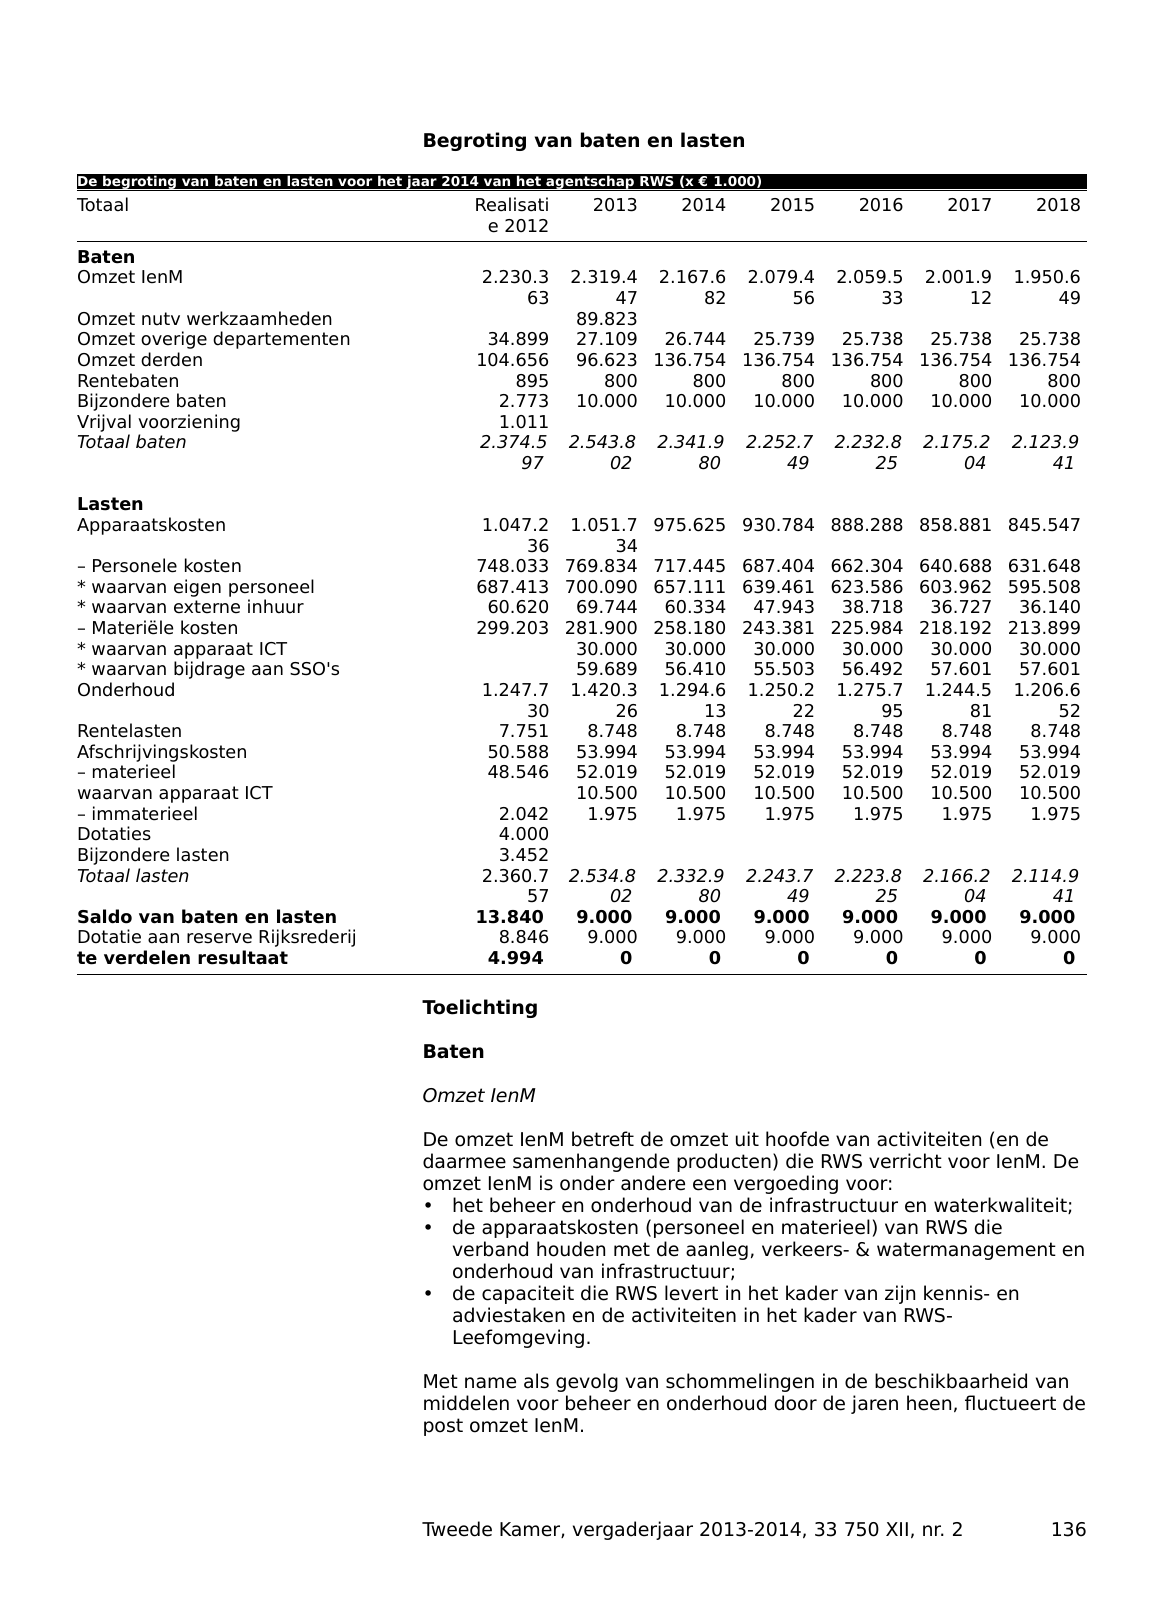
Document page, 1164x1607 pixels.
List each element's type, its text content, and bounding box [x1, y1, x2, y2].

table_cell Dotatie aan reserve Rijksrederij [77, 928, 466, 948]
table_cell 9.000 [644, 907, 732, 927]
table_cell 9.000 [998, 907, 1087, 927]
table_cell 800 [998, 371, 1087, 391]
table_cell Afschrijvingskosten [77, 742, 466, 762]
table_cell 56.410 [644, 659, 732, 680]
table_cell 136.754 [909, 350, 998, 371]
table_cell Omzet derden [77, 350, 466, 371]
table_header De begroting van baten en lasten voor het jaar 2014 van het agentschap RWS (x € 1.000) [77, 174, 1087, 189]
table_cell 858.881 [909, 515, 998, 556]
table_cell 57.601 [998, 659, 1087, 680]
table_cell 2.374.597 [466, 433, 555, 474]
table_cell [732, 824, 821, 845]
table_cell [821, 309, 909, 329]
table_cell 2.773 [466, 391, 555, 412]
table_cell 30.000 [644, 639, 732, 659]
table_cell 657.111 [644, 577, 732, 597]
table_cell 53.994 [644, 742, 732, 762]
table_cell [821, 845, 909, 866]
table_cell 48.546 [466, 763, 555, 783]
table_cell 0 [644, 948, 732, 973]
table_cell 2015 [732, 191, 821, 241]
table_cell 10.500 [644, 783, 732, 804]
table_cell [732, 412, 821, 432]
table_cell [821, 824, 909, 845]
table_cell 800 [821, 371, 909, 391]
table_cell 1.975 [909, 804, 998, 824]
table_cell 10.500 [909, 783, 998, 804]
table_cell 930.784 [732, 515, 821, 556]
table_cell [644, 824, 732, 845]
table_cell 769.834 [555, 556, 644, 577]
table_cell 3.452 [466, 845, 555, 866]
table_cell [555, 824, 644, 845]
table_cell 800 [644, 371, 732, 391]
table_cell Omzet overige departementen [77, 329, 466, 350]
table_cell 10.000 [998, 391, 1087, 412]
table_cell 13.840 [466, 907, 555, 927]
table_cell 10.500 [998, 783, 1087, 804]
table_cell 38.718 [821, 598, 909, 618]
table_cell Rentelasten [77, 721, 466, 742]
table_cell 57.601 [909, 659, 998, 680]
table_cell 1.975 [555, 804, 644, 824]
table_cell 9.000 [732, 928, 821, 948]
table_cell 2.042 [466, 804, 555, 824]
table_cell 218.192 [909, 618, 998, 639]
table_cell Totaal [77, 191, 466, 241]
table_cell 1.051.734 [555, 515, 644, 556]
table_cell 25.739 [732, 329, 821, 350]
table_cell Dotaties [77, 824, 466, 845]
table_cell 53.994 [555, 742, 644, 762]
table_cell te verdelen resultaat [77, 948, 466, 973]
table_cell 800 [909, 371, 998, 391]
table_cell [909, 474, 998, 494]
table_cell 10.000 [732, 391, 821, 412]
table_cell 748.033 [466, 556, 555, 577]
table_cell [909, 494, 998, 515]
table_cell 1.206.652 [998, 680, 1087, 721]
table_cell 2016 [821, 191, 909, 241]
table_cell 60.334 [644, 598, 732, 618]
table_cell 8.748 [555, 721, 644, 742]
table_cell 9.000 [732, 907, 821, 927]
table_cell Omzet nutv werkzaamheden [77, 309, 466, 329]
table_cell 10.500 [732, 783, 821, 804]
table_cell 2.175.204 [909, 433, 998, 474]
table_cell 25.738 [909, 329, 998, 350]
table_cell 52.019 [644, 763, 732, 783]
subtitle Omzet IenM [422, 1085, 1087, 1107]
table_cell 96.623 [555, 350, 644, 371]
table_cell [555, 845, 644, 866]
table_cell 800 [732, 371, 821, 391]
table_cell 2.114.941 [998, 866, 1087, 907]
table_cell 2.243.749 [732, 866, 821, 907]
table_cell [644, 412, 732, 432]
table_cell 8.846 [466, 928, 555, 948]
table_cell 1.294.613 [644, 680, 732, 721]
table_cell 258.180 [644, 618, 732, 639]
table_cell Realisatie 2012 [466, 191, 555, 241]
table_cell Totaal lasten [77, 866, 466, 907]
table_cell 4.000 [466, 824, 555, 845]
table_cell 2.059.533 [821, 268, 909, 309]
table_cell Totaal baten [77, 433, 466, 474]
table_cell [821, 412, 909, 432]
table_cell 213.899 [998, 618, 1087, 639]
table_cell 1.975 [821, 804, 909, 824]
table_cell 299.203 [466, 618, 555, 639]
table_cell 1.420.326 [555, 680, 644, 721]
table_cell [821, 474, 909, 494]
text De omzet IenM betreft de omzet uit hoofde van activiteiten (en de daarmee samenhangende producten) die RWS verricht voor IenM. De omzet IenM is onder andere een vergoeding voor: [422, 1129, 1087, 1195]
table_cell [998, 824, 1087, 845]
table_cell 9.000 [998, 928, 1087, 948]
table_cell [466, 309, 555, 329]
table_cell 0 [732, 948, 821, 973]
table_cell 59.689 [555, 659, 644, 680]
table_cell [466, 494, 555, 515]
table_cell 623.586 [821, 577, 909, 597]
table_cell [77, 474, 466, 494]
table_cell 30.000 [555, 639, 644, 659]
table_cell [732, 309, 821, 329]
table_cell 10.500 [555, 783, 644, 804]
table_cell 104.656 [466, 350, 555, 371]
table_cell – materieel [77, 763, 466, 783]
table_cell 30.000 [909, 639, 998, 659]
table_cell 2014 [644, 191, 732, 241]
table_cell – Personele kosten [77, 556, 466, 577]
table_cell [821, 242, 909, 267]
table_cell 8.748 [909, 721, 998, 742]
table_cell 800 [555, 371, 644, 391]
table_cell 27.109 [555, 329, 644, 350]
table_cell Bijzondere baten [77, 391, 466, 412]
table_cell 53.994 [732, 742, 821, 762]
table_cell 1.250.222 [732, 680, 821, 721]
table_cell [909, 309, 998, 329]
table_cell Bijzondere lasten [77, 845, 466, 866]
table_cell 2.232.825 [821, 433, 909, 474]
table_cell [555, 494, 644, 515]
text • het beheer en onderhoud van de infrastructuur en waterkwaliteit; [422, 1195, 1087, 1217]
table_cell 52.019 [555, 763, 644, 783]
table_cell 69.744 [555, 598, 644, 618]
text • de apparaatskosten (personeel en materieel) van RWS die verband houden met de aanleg, verkeers- & watermanagement en onderhoud van infrastructuur; [422, 1217, 1087, 1283]
table_cell 53.994 [909, 742, 998, 762]
table_cell 36.140 [998, 598, 1087, 618]
table_cell 89.823 [555, 309, 644, 329]
table_cell 603.962 [909, 577, 998, 597]
table_cell 36.727 [909, 598, 998, 618]
text • de capaciteit die RWS levert in het kader van zijn kennis- en adviestaken en de activiteiten in het kader van RWS-Leefomgeving. [422, 1283, 1087, 1349]
table_cell 225.984 [821, 618, 909, 639]
table_cell 9.000 [644, 928, 732, 948]
table_cell 640.688 [909, 556, 998, 577]
table_cell 30.000 [998, 639, 1087, 659]
table_cell 9.000 [821, 928, 909, 948]
table_cell Baten [77, 242, 466, 267]
table_cell [732, 494, 821, 515]
table_cell [909, 412, 998, 432]
table_cell 52.019 [732, 763, 821, 783]
table_cell 56.492 [821, 659, 909, 680]
table_cell [998, 494, 1087, 515]
table_cell 52.019 [909, 763, 998, 783]
table_cell 845.547 [998, 515, 1087, 556]
table_cell 53.994 [821, 742, 909, 762]
table_cell 895 [466, 371, 555, 391]
table_cell 2.332.980 [644, 866, 732, 907]
table_cell 0 [555, 948, 644, 973]
table_cell Omzet IenM [77, 268, 466, 309]
table_cell 10.500 [821, 783, 909, 804]
table_cell – Materiële kosten [77, 618, 466, 639]
table_cell 9.000 [909, 928, 998, 948]
table_cell [466, 474, 555, 494]
table_cell [555, 412, 644, 432]
table_cell 975.625 [644, 515, 732, 556]
table_cell [998, 474, 1087, 494]
table_cell 136.754 [998, 350, 1087, 371]
table_cell 25.738 [821, 329, 909, 350]
table_cell waarvan apparaat ICT [77, 783, 466, 804]
table_cell 0 [998, 948, 1087, 973]
table_cell Apparaatskosten [77, 515, 466, 556]
subtitle Toelichting [422, 997, 1087, 1019]
table_cell 639.461 [732, 577, 821, 597]
table_cell 2.534.802 [555, 866, 644, 907]
table_cell 10.000 [555, 391, 644, 412]
table_cell Vrijval voorziening [77, 412, 466, 432]
table_cell 2.166.204 [909, 866, 998, 907]
table_cell 2.001.912 [909, 268, 998, 309]
table_cell 2.123.941 [998, 433, 1087, 474]
table_cell [909, 242, 998, 267]
table_cell 662.304 [821, 556, 909, 577]
table_cell 1.275.795 [821, 680, 909, 721]
table_cell 631.648 [998, 556, 1087, 577]
table_cell 60.620 [466, 598, 555, 618]
table_cell 0 [821, 948, 909, 973]
table_cell * waarvan eigen personeel [77, 577, 466, 597]
table_cell 0 [909, 948, 998, 973]
table_cell 9.000 [555, 907, 644, 927]
table_cell 136.754 [732, 350, 821, 371]
table_cell 8.748 [821, 721, 909, 742]
table_cell 2.319.447 [555, 268, 644, 309]
table_cell 52.019 [821, 763, 909, 783]
table_cell [998, 242, 1087, 267]
table_cell 1.950.649 [998, 268, 1087, 309]
table_cell [644, 845, 732, 866]
table_cell [909, 845, 998, 866]
table_cell 55.503 [732, 659, 821, 680]
table_cell [998, 309, 1087, 329]
table_cell Rentebaten [77, 371, 466, 391]
table_cell [466, 783, 555, 804]
table_cell 243.381 [732, 618, 821, 639]
table_cell – immaterieel [77, 804, 466, 824]
table_cell 1.244.581 [909, 680, 998, 721]
table_cell 281.900 [555, 618, 644, 639]
table_cell 136.754 [644, 350, 732, 371]
table_cell 10.000 [821, 391, 909, 412]
table_cell [644, 494, 732, 515]
table_cell * waarvan apparaat ICT [77, 639, 466, 659]
table_cell [644, 242, 732, 267]
table_cell 34.899 [466, 329, 555, 350]
table_cell 30.000 [821, 639, 909, 659]
table_cell 7.751 [466, 721, 555, 742]
table_cell 1.975 [998, 804, 1087, 824]
table_cell Lasten [77, 494, 466, 515]
table_cell 4.994 [466, 948, 555, 973]
table_cell 136.754 [821, 350, 909, 371]
table_cell 700.090 [555, 577, 644, 597]
table_cell 2.252.749 [732, 433, 821, 474]
table_cell [732, 474, 821, 494]
table_cell 26.744 [644, 329, 732, 350]
table_cell 9.000 [555, 928, 644, 948]
table_cell * waarvan bijdrage aan SSO's [77, 659, 555, 680]
table_cell 2.079.456 [732, 268, 821, 309]
table_cell 52.019 [998, 763, 1087, 783]
table_cell 888.288 [821, 515, 909, 556]
table_cell 1.011 [466, 412, 555, 432]
table_cell 8.748 [998, 721, 1087, 742]
table_cell 2.223.825 [821, 866, 909, 907]
table_cell 717.445 [644, 556, 732, 577]
table_cell [466, 639, 555, 659]
table_cell 9.000 [821, 907, 909, 927]
table_cell [821, 494, 909, 515]
text Met name als gevolg van schommelingen in de beschikbaarheid van middelen voor beheer en onderhoud door de jaren heen, fluctueert de post omzet IenM. [422, 1371, 1087, 1437]
table_cell 8.748 [644, 721, 732, 742]
table_cell [555, 474, 644, 494]
subtitle Baten [422, 1041, 1087, 1063]
table_cell 53.994 [998, 742, 1087, 762]
table_cell [555, 242, 644, 267]
table_cell 687.404 [732, 556, 821, 577]
table_cell * waarvan externe inhuur [77, 598, 466, 618]
table_cell [998, 412, 1087, 432]
table_cell 1.247.730 [466, 680, 555, 721]
table_cell [909, 824, 998, 845]
table_cell 687.413 [466, 577, 555, 597]
subtitle Begroting van baten en lasten [422, 130, 1087, 152]
table_cell 2013 [555, 191, 644, 241]
table_cell 1.047.236 [466, 515, 555, 556]
table_cell [732, 242, 821, 267]
table_cell Onderhoud [77, 680, 466, 721]
table_cell 2.230.363 [466, 268, 555, 309]
table_cell [644, 474, 732, 494]
table_cell 595.508 [998, 577, 1087, 597]
table_cell [644, 309, 732, 329]
table_cell [732, 845, 821, 866]
table_cell 10.000 [909, 391, 998, 412]
table_cell 47.943 [732, 598, 821, 618]
table_cell [998, 845, 1087, 866]
table_cell 8.748 [732, 721, 821, 742]
table_cell 2.167.682 [644, 268, 732, 309]
table_cell 10.000 [644, 391, 732, 412]
table_cell 2.543.802 [555, 433, 644, 474]
table_cell Saldo van baten en lasten [77, 907, 466, 927]
table_cell 1.975 [644, 804, 732, 824]
table_cell 2018 [998, 191, 1087, 241]
table_cell 30.000 [732, 639, 821, 659]
table_cell 50.588 [466, 742, 555, 762]
table_cell 1.975 [732, 804, 821, 824]
table_cell 25.738 [998, 329, 1087, 350]
table_cell [466, 242, 555, 267]
table_cell 2.360.757 [466, 866, 555, 907]
table_cell 2017 [909, 191, 998, 241]
table_cell 2.341.980 [644, 433, 732, 474]
table_cell 9.000 [909, 907, 998, 927]
